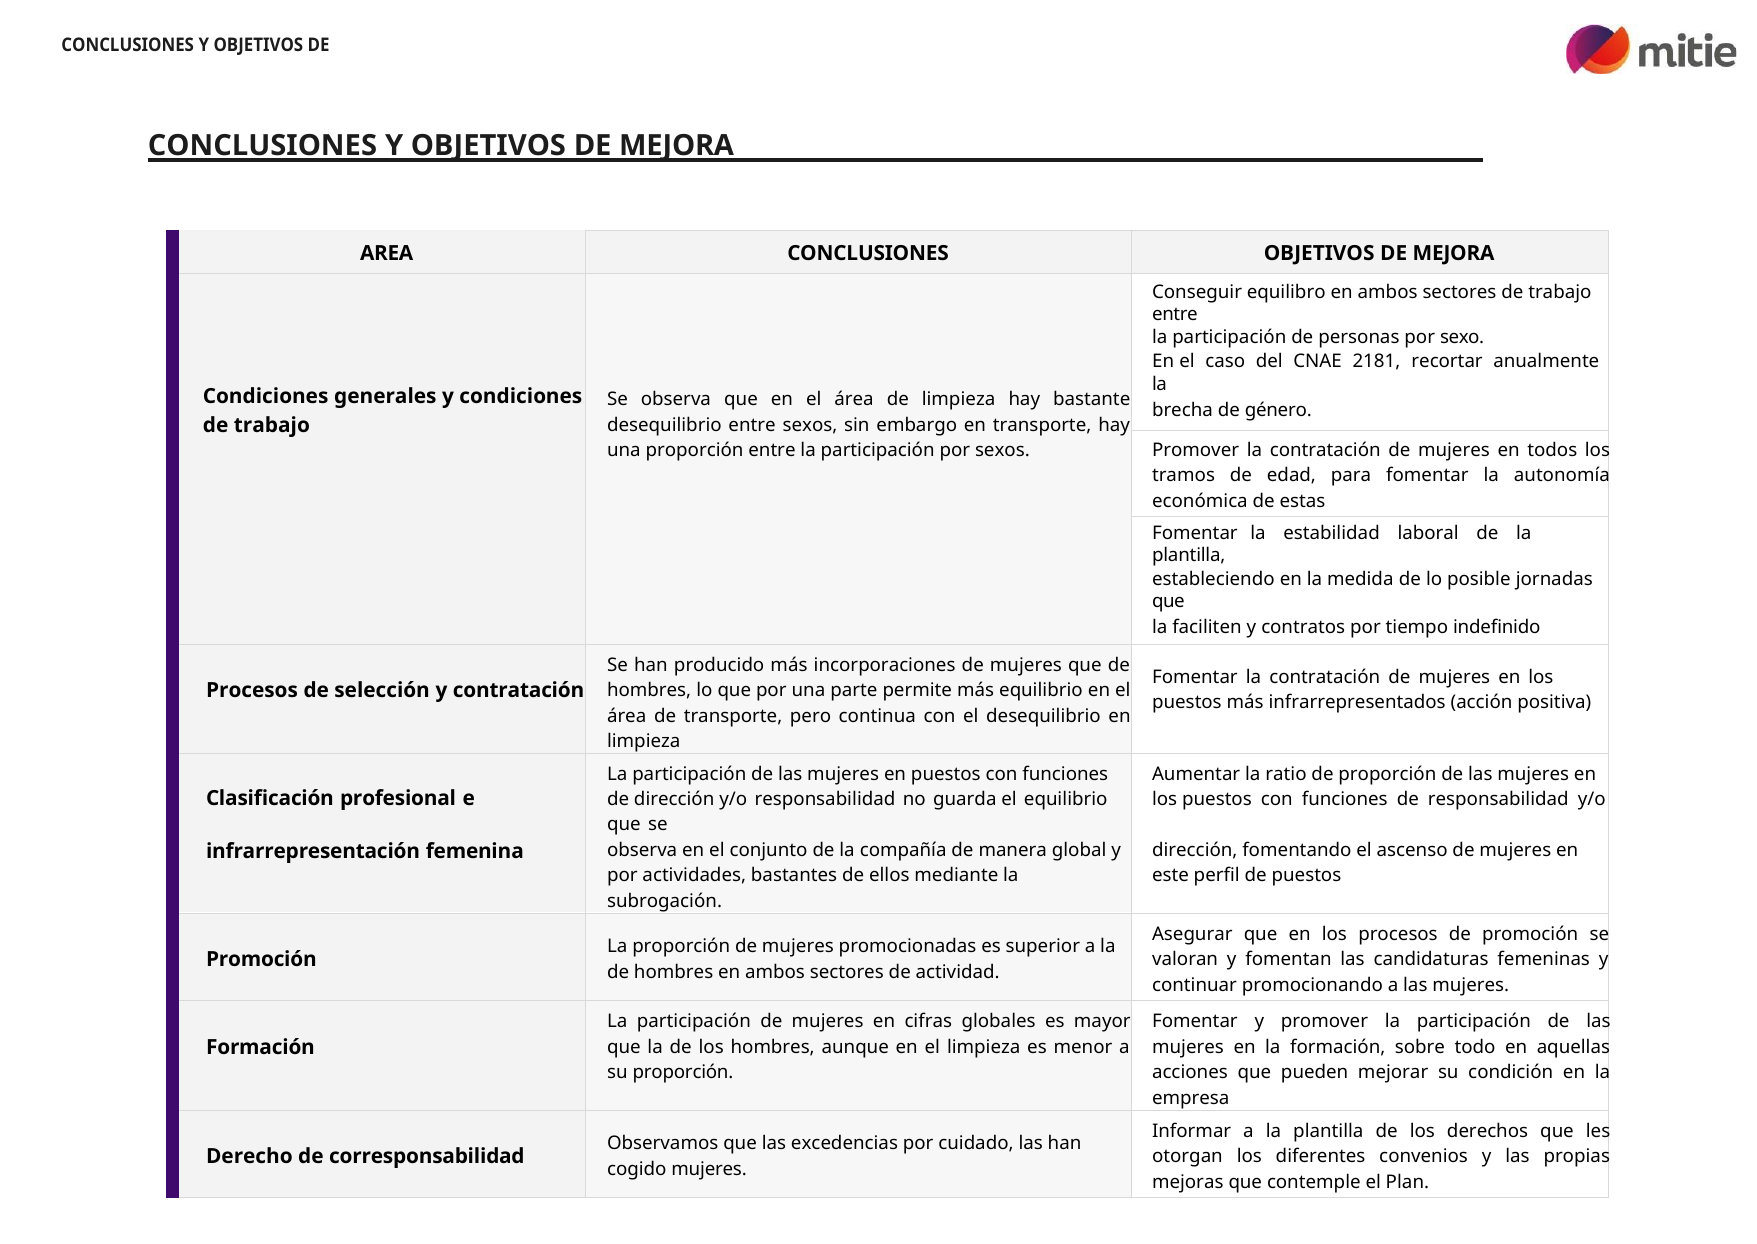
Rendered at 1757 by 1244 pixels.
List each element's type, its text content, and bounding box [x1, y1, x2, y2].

table_cell Fomentar la estabilidad laboral de la plantilla, [1132, 517, 1608, 566]
table_cell Clasificación profesional e [179, 754, 585, 835]
table_cell Conseguir equilibro en ambos sectores de trabajo entre [1132, 274, 1608, 325]
table_cell infrarrepresentación femenina [179, 835, 585, 912]
table_cell Procesos de selección y contratación [179, 645, 585, 753]
table_cell estableciendo en la medida de lo posible jornadas que [1132, 566, 1608, 612]
table_cell En el caso del CNAE 2181, recortar anualmente la [1132, 349, 1608, 395]
table_header CONCLUSIONES [586, 231, 1131, 273]
table_cell La proporción de mujeres promocionadas es superior a la de hombres en ambos sectores de actividad. [586, 914, 1131, 1000]
table_cell Asegurar que en los procesos de promoción se valoran y fomentan las candidaturas femeninas y continuar promocionando a las mujeres. [1132, 914, 1608, 1000]
table_cell La participación de las mujeres en puestos con funciones de dirección y/o responsabilidad no guarda el equilibrio que se [586, 754, 1131, 835]
table_cell Fomentar la contratación de mujeres en los puestos más infrarrepresentados (acción positiva) [1132, 645, 1608, 753]
table_cell Se han producido más incorporaciones de mujeres que de hombres, lo que por una parte permite más equilibrio en el área de transporte, pero continua con el desequilibrio en limpieza [586, 645, 1131, 753]
table_cell Derecho de corresponsabilidad [179, 1111, 585, 1197]
table_cell observa en el conjunto de la compañía de manera global y por actividades, bastantes de ellos mediante la subrogación. [586, 835, 1131, 912]
table_cell brecha de género. [1132, 395, 1608, 429]
table_cell Se observa que en el área de limpieza hay bastante desequilibrio entre sexos, sin embargo en transporte, hay una proporción entre la participación por sexos. [586, 274, 1131, 644]
table_cell la participación de personas por sexo. [1132, 325, 1608, 349]
table_cell dirección, fomentando el ascenso de mujeres en este perfil de puestos [1132, 835, 1608, 912]
table_cell la faciliten y contratos por tiempo indefinido [1132, 613, 1608, 644]
table_cell Promoción [179, 914, 585, 1000]
table_header AREA [179, 230, 585, 273]
table_cell Informar a la plantilla de los derechos que les otorgan los diferentes convenios y las propias mejoras que contemple el Plan. [1132, 1111, 1608, 1197]
table_cell Fomentar y promover la participación de las mujeres en la formación, sobre todo en aquellas acciones que pueden mejorar su condición en la empresa [1132, 1001, 1608, 1110]
table_cell Condiciones generales y condiciones de trabajo [179, 274, 585, 644]
table_cell Observamos que las excedencias por cuidado, las han cogido mujeres. [586, 1111, 1131, 1197]
table_header OBJETIVOS DE MEJORA [1132, 231, 1608, 273]
table_cell Aumentar la ratio de proporción de las mujeres en los puestos con funciones de responsabilidad y/o [1132, 754, 1608, 835]
subtitle CONCLUSIONES Y OBJETIVOS DE MEJORA [148, 124, 1623, 164]
table_cell Formación [179, 1001, 585, 1110]
table_cell Promover la contratación de mujeres en todos los tramos de edad, para fomentar la autonomía económica de estas [1132, 431, 1608, 516]
table_cell La participación de mujeres en cifras globales es mayor que la de los hombres, aunque en el limpieza es menor a su proporción. [586, 1001, 1131, 1110]
